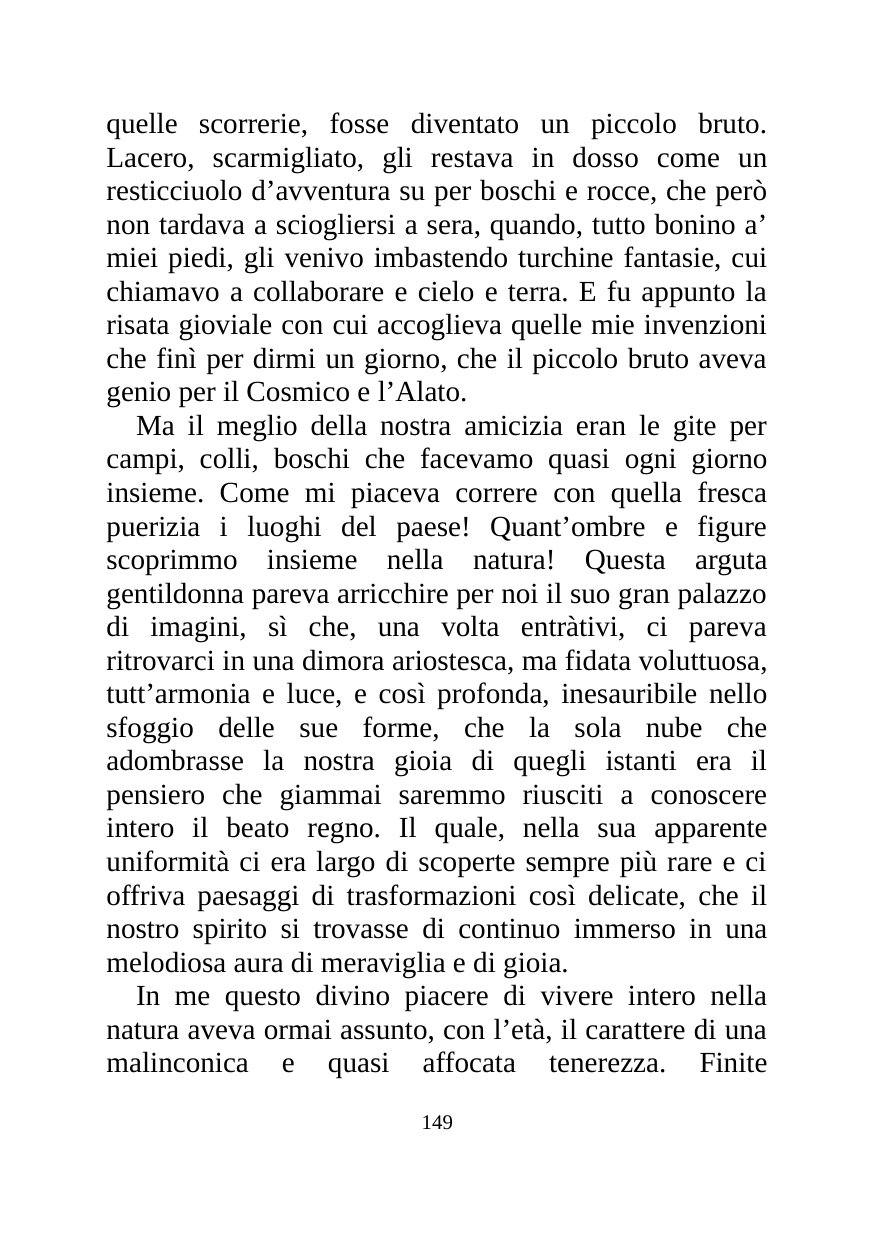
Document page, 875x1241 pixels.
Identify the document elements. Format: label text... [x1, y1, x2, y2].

text quelle scorrerie, fosse diventato un piccolo bruto. Lacero, scarmigliato, gli restava in dosso come un resticciuolo d’avventura su per boschi e rocce, che però non tardava a sciogliersi a sera, quando, tutto bonino a’ miei piedi, gli venivo imbastendo turchine fantasie, cui chiamavo a collaborare e cielo e terra. E fu appunto la risata gioviale con cui accoglieva quelle mie invenzioni che finì per dirmi un giorno, che il piccolo bruto aveva genio per il Cosmico e l’Alato. [106, 106, 768, 408]
text In me questo divino piacere di vivere intero nella natura aveva ormai assunto, con l’età, il carattere di una malinconica e quasi affocata tenerezza. Finite [106, 978, 768, 1079]
text Ma il meglio della nostra amicizia eran le gite per campi, colli, boschi che facevamo quasi ogni giorno insieme. Come mi piaceva correre con quella fresca puerizia i luoghi del paese! Quant’ombre e figure scoprimmo insieme nella natura! Questa arguta gentildonna pareva arricchire per noi il suo gran palazzo di imagini, sì che, una volta entràtivi, ci pareva ritrovarci in una dimora ariostesca, ma fidata voluttuosa, tutt’armonia e luce, e così profonda, inesauribile nello sfoggio delle sue forme, che la sola nube che adombrasse la nostra gioia di quegli istanti era il pensiero che giammai saremmo riusciti a conoscere intero il beato regno. Il quale, nella sua apparente uniformità ci era largo di scoperte sempre più rare e ci offriva paesaggi di trasformazioni così delicate, che il nostro spirito si trovasse di continuo immerso in una melodiosa aura di meraviglia e di gioia. [106, 408, 768, 978]
